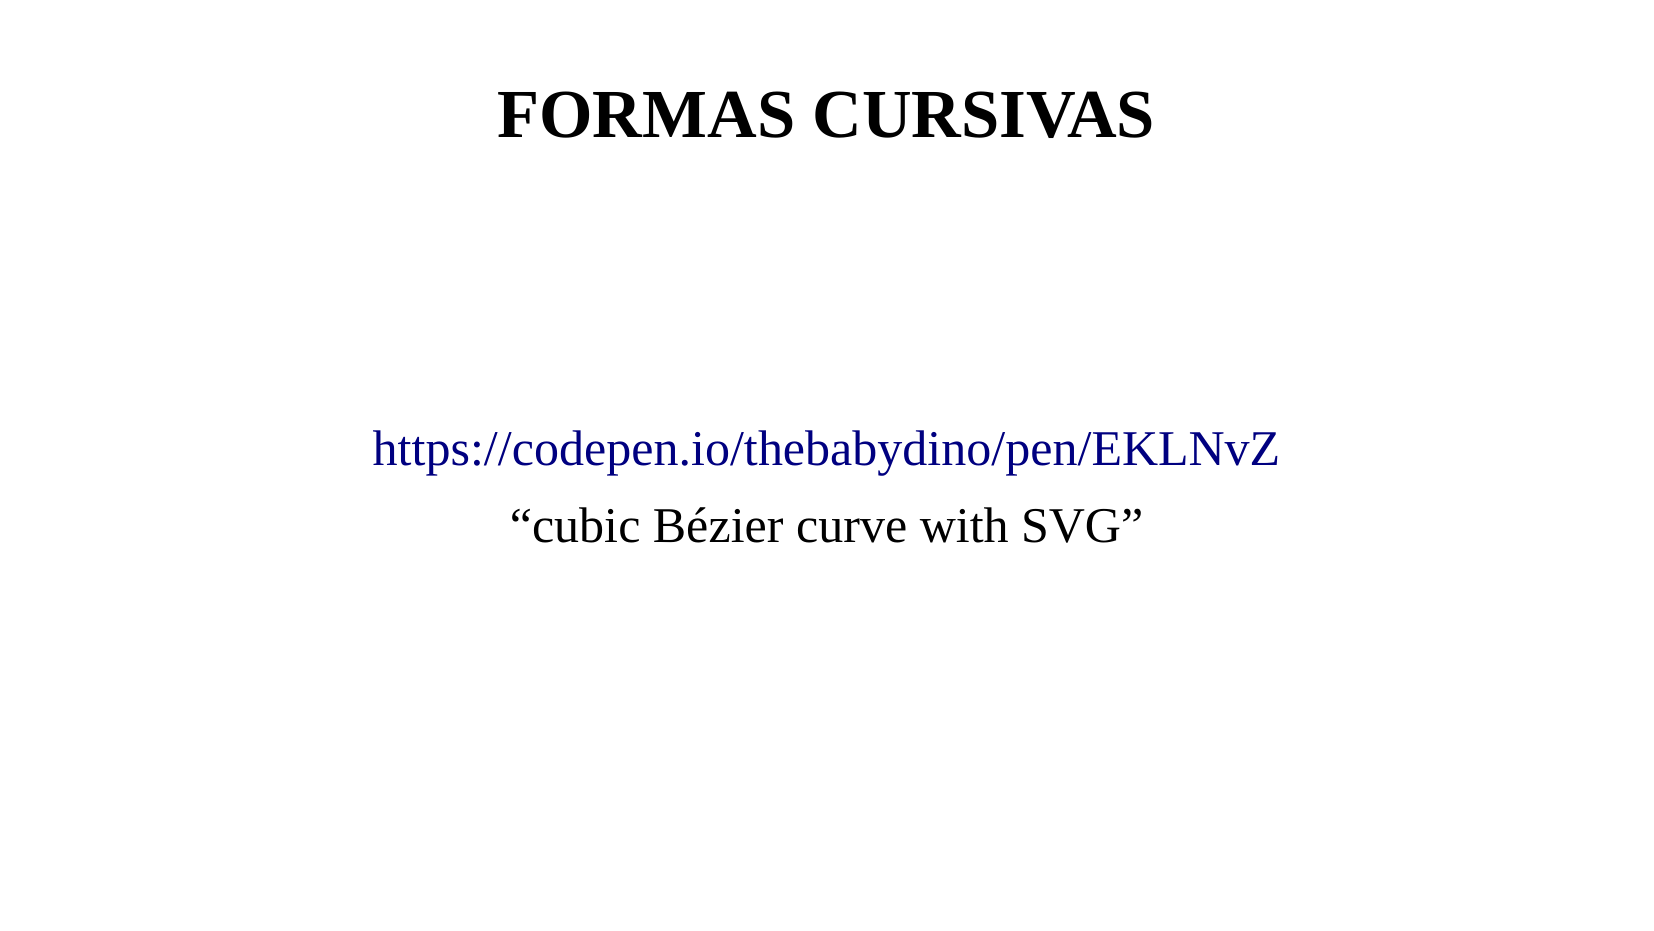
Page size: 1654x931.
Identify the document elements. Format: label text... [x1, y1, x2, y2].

title FORMAS CURSIVAS [82, 37, 1571, 193]
list https://codepen.io/thebabydino/pen/EKLNvZ “cubic Bézier curve with SVG” [82, 217, 1571, 758]
